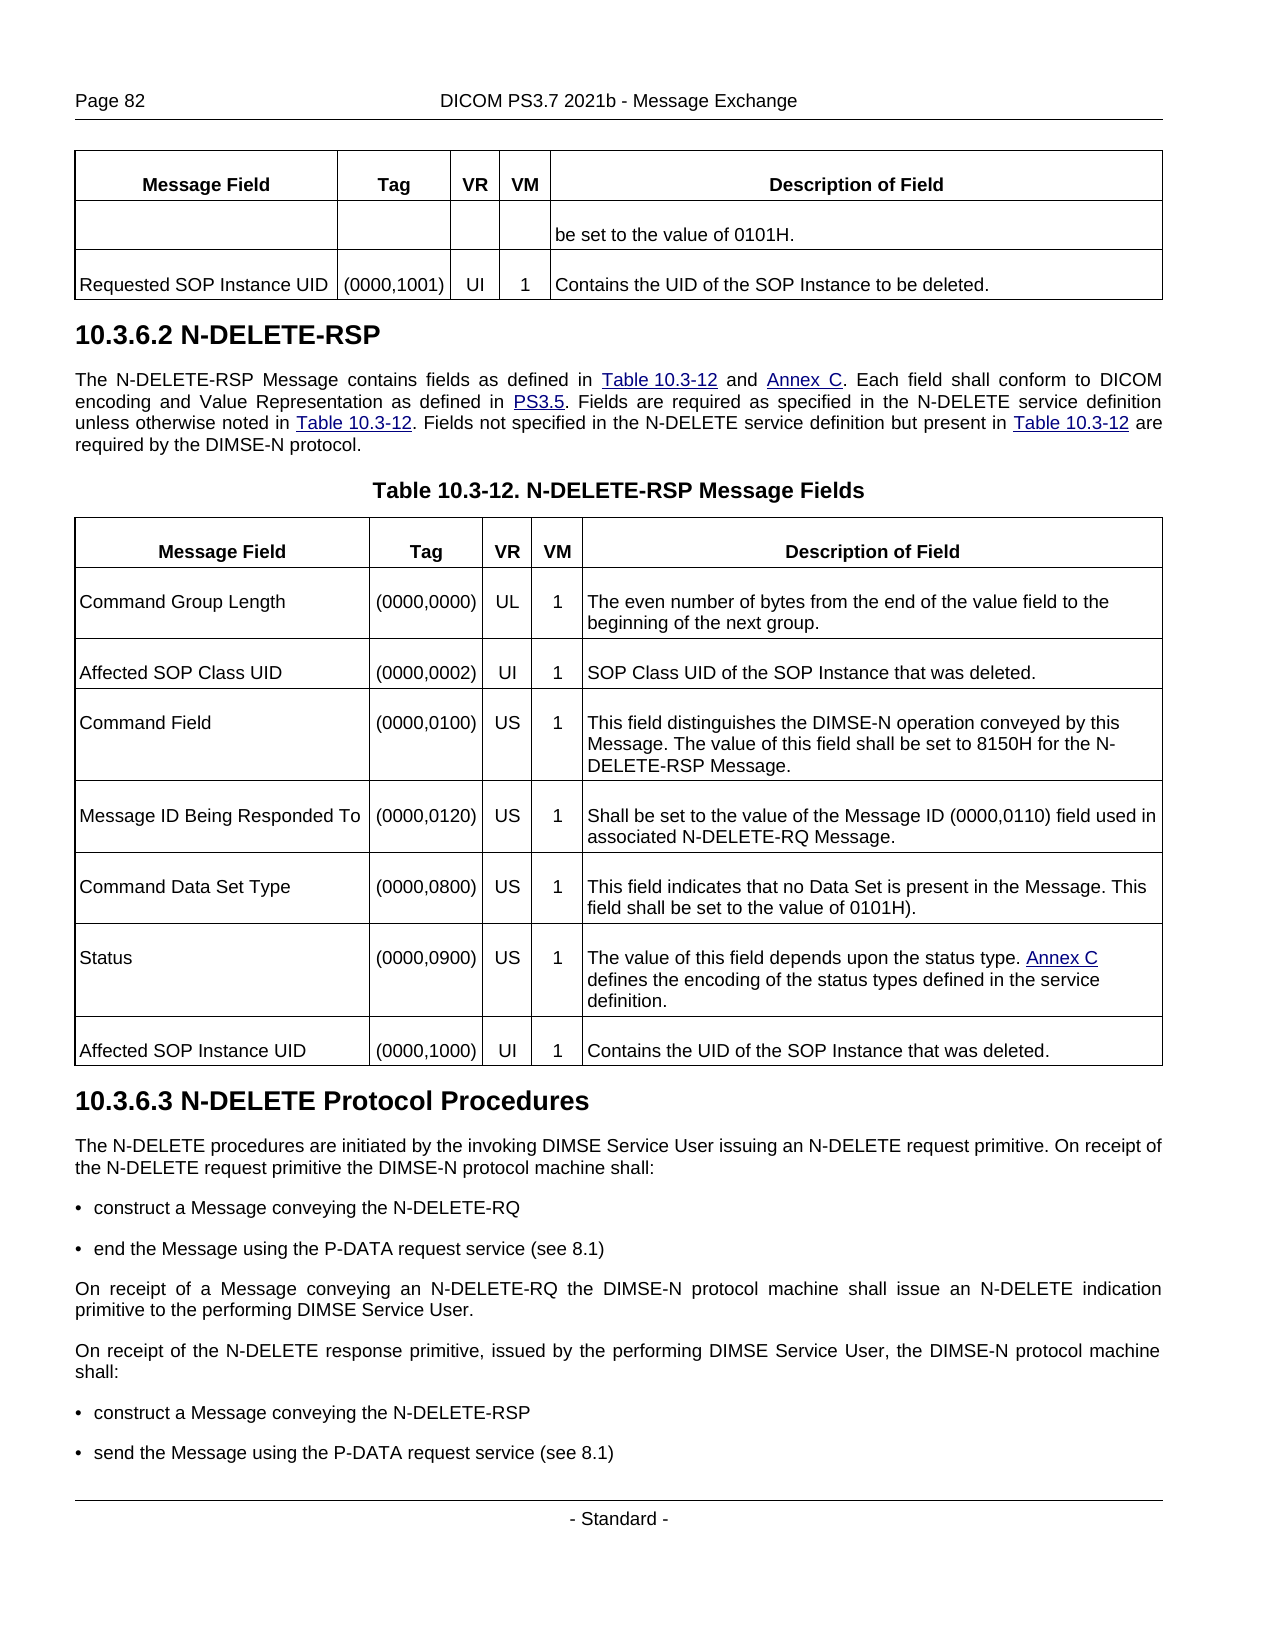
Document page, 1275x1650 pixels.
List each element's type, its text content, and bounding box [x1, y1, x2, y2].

table_cell This field indicates that no Data Set is present in the Message. This field shall be set to the value of 0101H). [583, 853, 1162, 923]
table_header Message Field [76, 151, 337, 200]
table_cell 1 [532, 781, 582, 852]
table_cell 1 [532, 689, 582, 780]
table_cell be set to the value of 0101H. [551, 201, 1162, 249]
table_header Description of Field [583, 518, 1162, 567]
table_cell (0000,0002) [370, 639, 482, 688]
table_cell UI [483, 1017, 531, 1065]
table_cell (0000,0120) [370, 781, 482, 852]
table_cell US [483, 689, 531, 780]
table_cell UI [483, 639, 531, 688]
table_cell (0000,1001) [338, 250, 450, 299]
table_cell UI [451, 250, 499, 299]
text 10.3.6.2 N-DELETE-RSP [75, 319, 1162, 350]
table_cell 1 [532, 568, 582, 638]
text • construct a Message conveying the N-DELETE-RQ [75, 1197, 1162, 1219]
table_cell (0000,0100) [370, 689, 482, 780]
table_cell US [483, 924, 531, 1016]
table_cell (0000,0800) [370, 853, 482, 923]
text On receipt of the N-DELETE response primitive, issued by the performing DIMSE Service User, the DIMSE-N protocol machine shall: [75, 1339, 1162, 1383]
table_cell [500, 201, 550, 249]
table_cell This field distinguishes the DIMSE-N operation conveyed by this Message. The value of this field shall be set to 8150H for the N-DELETE-RSP Message. [583, 689, 1162, 780]
table_cell 1 [532, 1017, 582, 1065]
table_cell SOP Class UID of the SOP Instance that was deleted. [583, 639, 1162, 688]
table_header VR [451, 151, 499, 200]
table_cell Affected SOP Class UID [76, 639, 369, 688]
table_cell Contains the UID of the SOP Instance to be deleted. [551, 250, 1162, 299]
table_cell Command Data Set Type [76, 853, 369, 923]
text • construct a Message conveying the N-DELETE-RSP [75, 1401, 1162, 1423]
text The N-DELETE-RSP Message contains fields as defined in Table 10.3-12 and Annex C. Each field shall conform to DICOM encoding and Value Representation as defined in PS3.5. Fields are required as specified in the N-DELETE service definition unless otherwise noted in Table 10.3-12. Fields not specified in the N-DELETE service definition but present in Table 10.3-12 are required by the DIMSE-N protocol. [75, 369, 1162, 455]
text • end the Message using the P-DATA request service (see 8.1) [75, 1237, 1162, 1259]
table_cell Contains the UID of the SOP Instance that was deleted. [583, 1017, 1162, 1065]
table_cell Shall be set to the value of the Message ID (0000,0110) field used in associated N-DELETE-RQ Message. [583, 781, 1162, 852]
table_cell US [483, 853, 531, 923]
table_header Message Field [76, 518, 369, 567]
table_cell Requested SOP Instance UID [76, 250, 337, 299]
table_header Tag [370, 518, 482, 567]
table_cell 1 [532, 924, 582, 1016]
table_cell Status [76, 924, 369, 1016]
table_cell Affected SOP Instance UID [76, 1017, 369, 1065]
table_cell The even number of bytes from the end of the value field to the beginning of the next group. [583, 568, 1162, 638]
table_cell [76, 201, 337, 249]
table_cell 1 [532, 639, 582, 688]
table_cell [451, 201, 499, 249]
table_header Tag [338, 151, 450, 200]
table_cell (0000,0900) [370, 924, 482, 1016]
table_header VR [483, 518, 531, 567]
table_cell 1 [500, 250, 550, 299]
text The N-DELETE procedures are initiated by the invoking DIMSE Service User issuing an N-DELETE request primitive. On receipt of the N-DELETE request primitive the DIMSE-N protocol machine shall: [75, 1135, 1162, 1178]
text 10.3.6.3 N-DELETE Protocol Procedures [75, 1085, 1162, 1116]
text Table 10.3-12. N-DELETE-RSP Message Fields [75, 478, 1162, 503]
table_cell Message ID Being Responded To [76, 781, 369, 852]
table_cell 1 [532, 853, 582, 923]
table_header VM [500, 151, 550, 200]
text • send the Message using the P-DATA request service (see 8.1) [75, 1442, 1162, 1463]
table_cell US [483, 781, 531, 852]
table_cell Command Group Length [76, 568, 369, 638]
table_cell UL [483, 568, 531, 638]
table_cell (0000,1000) [370, 1017, 482, 1065]
table_header VM [532, 518, 582, 567]
text On receipt of a Message conveying an N-DELETE-RQ the DIMSE-N protocol machine shall issue an N-DELETE indication primitive to the performing DIMSE Service User. [75, 1278, 1162, 1321]
table_cell (0000,0000) [370, 568, 482, 638]
table_cell [338, 201, 450, 249]
table_cell Command Field [76, 689, 369, 780]
table_cell The value of this field depends upon the status type. Annex C defines the encoding of the status types defined in the service definition. [583, 924, 1162, 1016]
table_header Description of Field [551, 151, 1162, 200]
